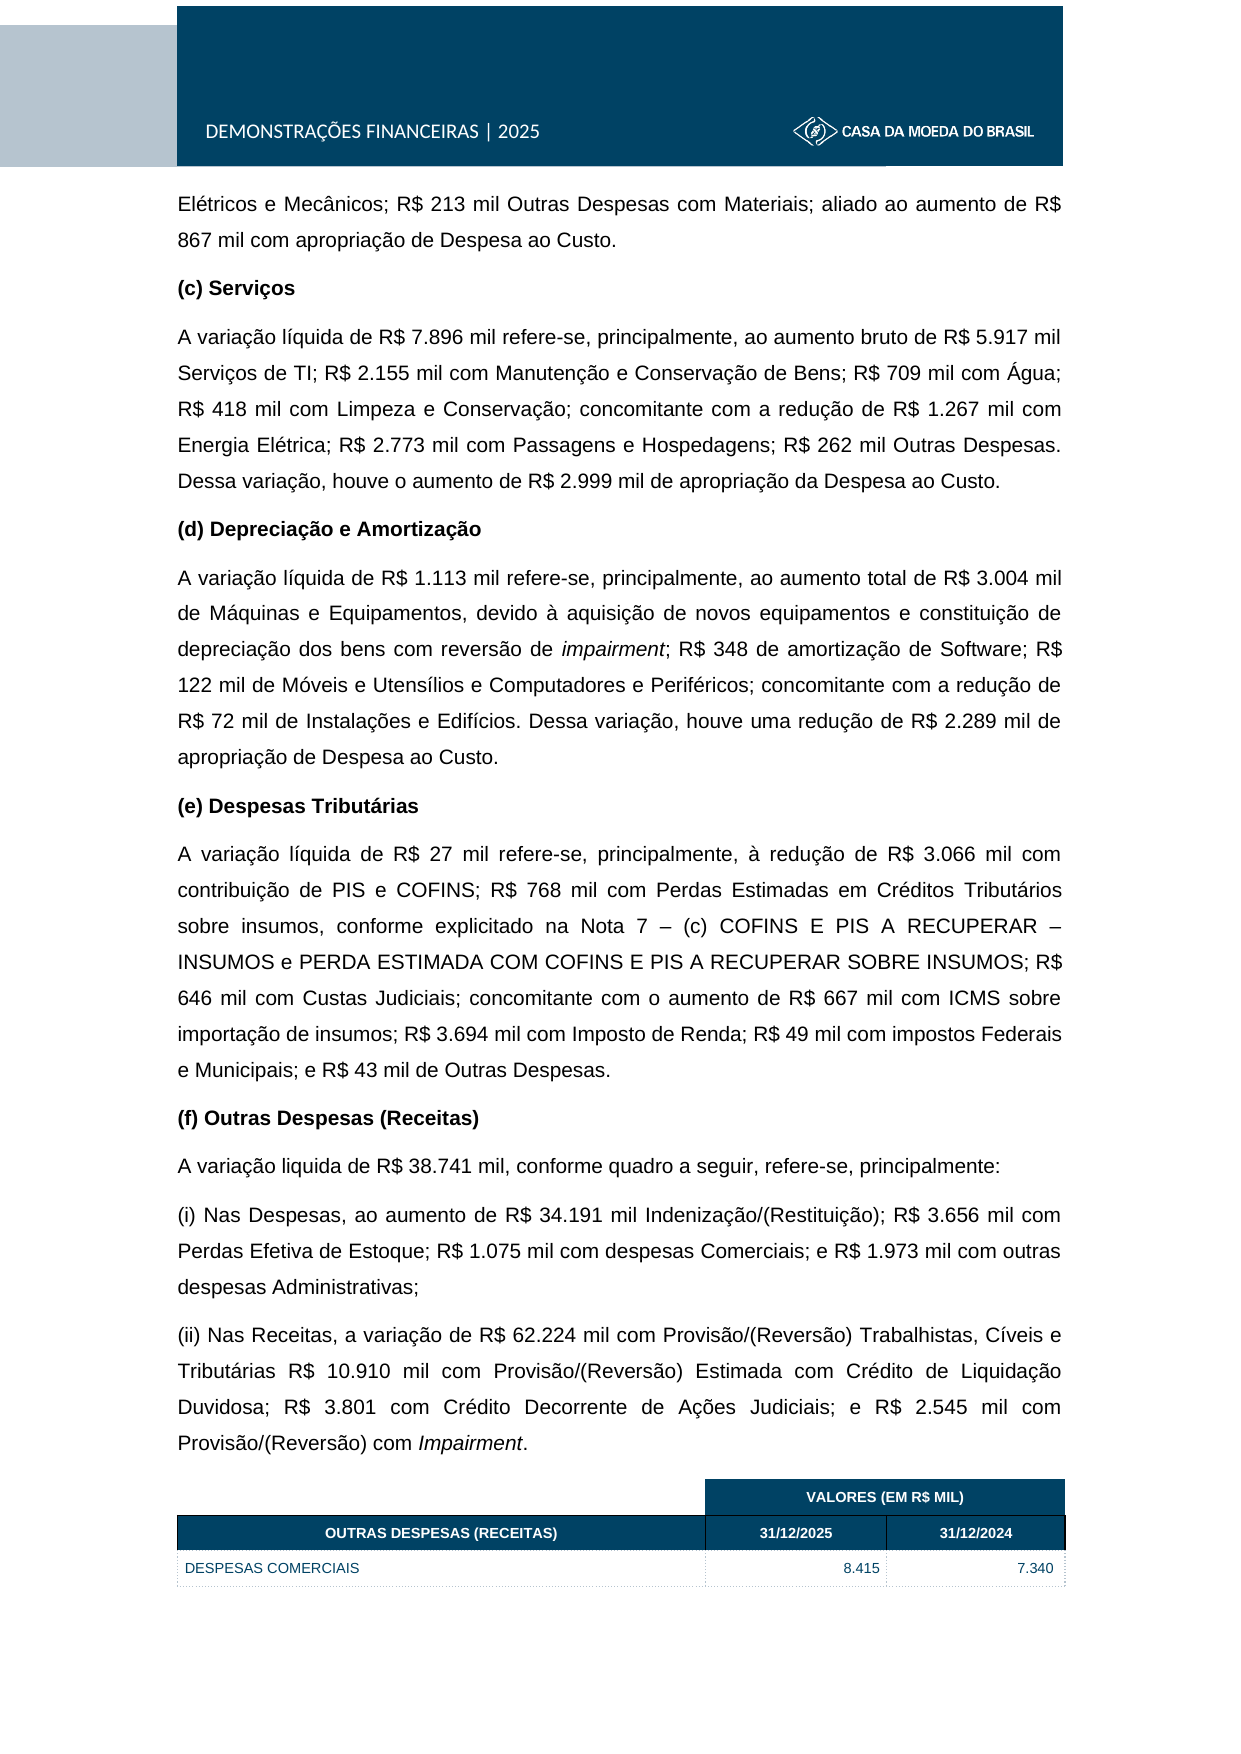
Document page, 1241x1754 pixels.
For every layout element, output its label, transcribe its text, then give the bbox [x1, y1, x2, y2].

text (i) Nas Despesas, ao aumento de R$ 34.191 mil Indenização/(Restituição); R$ 3.656 mil com Perdas Efetiva de Estoque; R$ 1.075 mil com despesas Comerciais; e R$ 1.973 mil com outras despesas Administrativas; [177, 1203, 1063, 1299]
text (f) Outras Despesas (Receitas) [177, 1106, 1063, 1130]
table_cell 31/12/2024 [887, 1516, 1064, 1550]
text A variação liquida de R$ 38.741 mil, conforme quadro a seguir, refere-se, principalmente: [177, 1154, 1063, 1178]
table_cell DESPESAS COMERCIAIS [177, 1550, 705, 1586]
table_cell OUTRAS DESPESAS (RECEITAS) [178, 1516, 705, 1550]
text A variação líquida de R$ 1.113 mil refere-se, principalmente, ao aumento total de R$ 3.004 mil de Máquinas e Equipamentos, devido à aquisição de novos equipamentos e constituição de depreciação dos bens com reversão de impairment; R$ 348 de amortização de Software; R$ 122 mil de Móveis e Utensílios e Computadores e Periféricos; concomitante com a redução de R$ 72 mil de Instalações e Edifícios. Dessa variação, houve uma redução de R$ 2.289 mil de apropriação de Despesa ao Custo. [177, 565, 1063, 769]
table_header [177, 1479, 705, 1515]
text (ii) Nas Receitas, a variação de R$ 62.224 mil com Provisão/(Reversão) Trabalhistas, Cíveis e Tributárias R$ 10.910 mil com Provisão/(Reversão) Estimada com Crédito de Liquidação Duvidosa; R$ 3.801 com Crédito Decorrente de Ações Judiciais; e R$ 2.545 mil com Provisão/(Reversão) com Impairment. [177, 1323, 1063, 1455]
text (d) Depreciação e Amortização [177, 517, 1063, 541]
text (c) Serviços [177, 276, 1063, 300]
text A variação líquida de R$ 7.896 mil refere-se, principalmente, ao aumento bruto de R$ 5.917 mil Serviços de TI; R$ 2.155 mil com Manutenção e Conservação de Bens; R$ 709 mil com Água; R$ 418 mil com Limpeza e Conservação; concomitante com a redução de R$ 1.267 mil com Energia Elétrica; R$ 2.773 mil com Passagens e Hospedagens; R$ 262 mil Outras Despesas. Dessa variação, houve o aumento de R$ 2.999 mil de apropriação da Despesa ao Custo. [177, 325, 1063, 492]
text (e) Despesas Tributárias [177, 793, 1063, 817]
table_header VALORES (EM R$ MIL) [705, 1479, 1065, 1515]
table_cell 7.340 [887, 1550, 1065, 1586]
table_cell 31/12/2025 [706, 1516, 886, 1550]
text A variação líquida de R$ 27 mil refere-se, principalmente, à redução de R$ 3.066 mil com contribuição de PIS e COFINS; R$ 768 mil com Perdas Estimadas em Créditos Tributários sobre insumos, conforme explicitado na Nota 7 – (c) COFINS E PIS A RECUPERAR – INSUMOS e PERDA ESTIMADA COM COFINS E PIS A RECUPERAR SOBRE INSUMOS; R$ 646 mil com Custas Judiciais; concomitante com o aumento de R$ 667 mil com ICMS sobre importação de insumos; R$ 3.694 mil com Imposto de Renda; R$ 49 mil com impostos Federais e Municipais; e R$ 43 mil de Outras Despesas. [177, 842, 1063, 1081]
text Elétricos e Mecânicos; R$ 213 mil Outras Despesas com Materiais; aliado ao aumento de R$ 867 mil com apropriação de Despesa ao Custo. [177, 192, 1063, 252]
table_cell 8.415 [705, 1550, 887, 1586]
